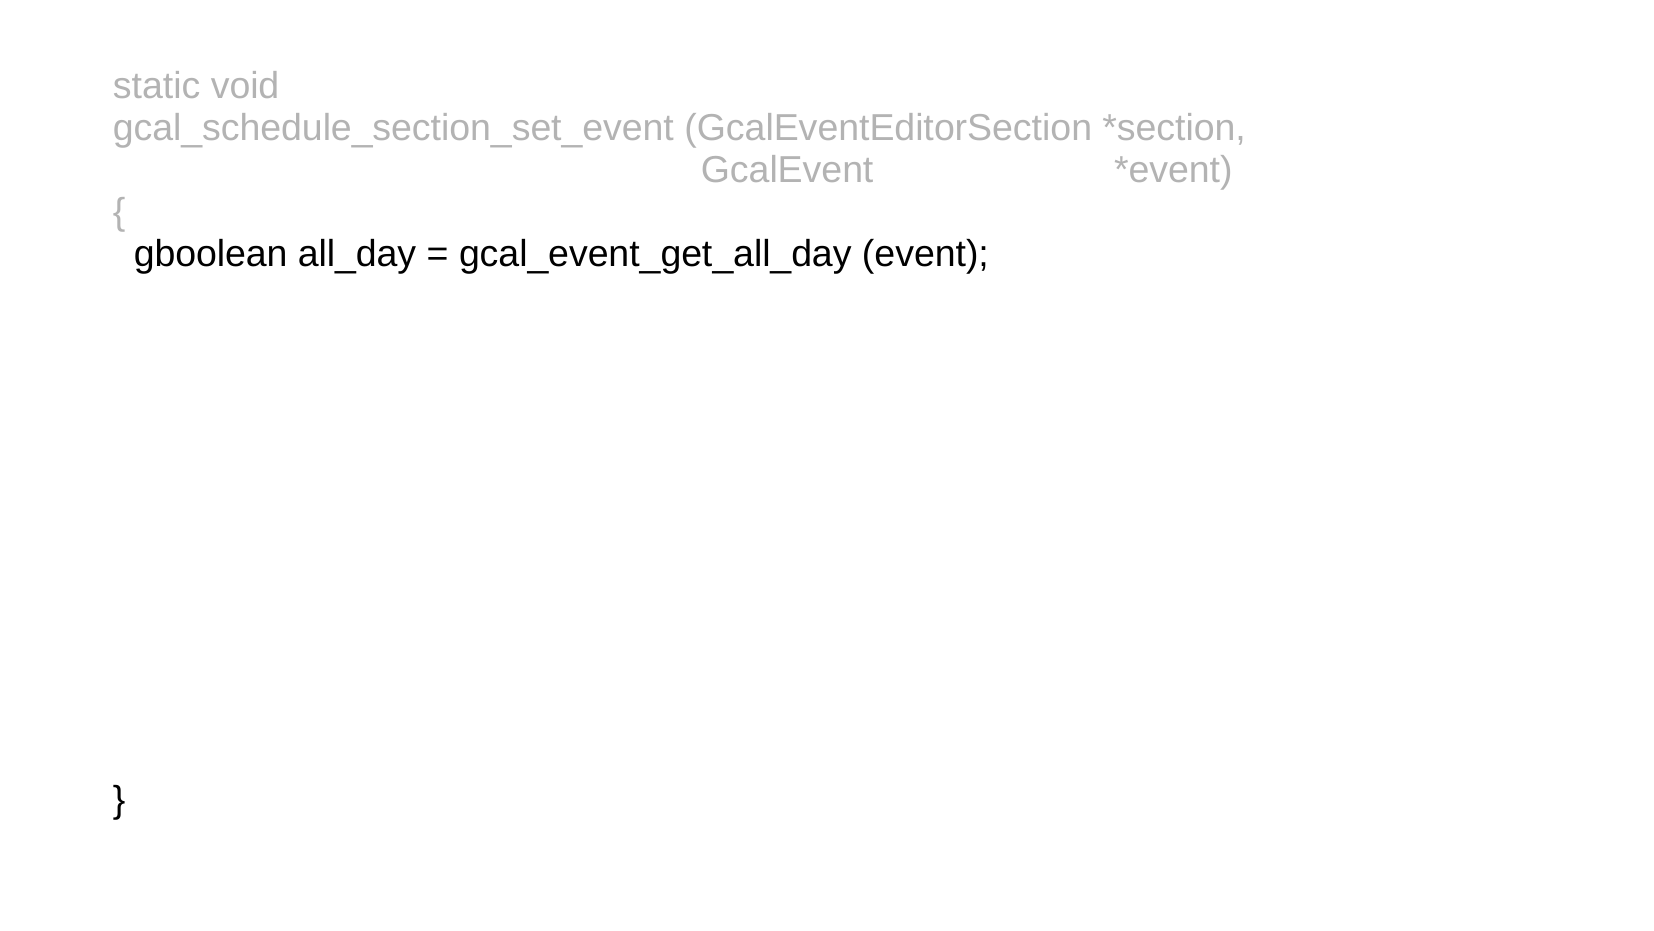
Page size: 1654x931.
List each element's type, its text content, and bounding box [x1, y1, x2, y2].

text_box static void gcal_schedule_section_set_event (GcalEventEditorSection *section, GcalEvent *event) { gboolean all_day = gcal_event_get_all_day (event); gtk_widget_set_visible (self->start_date_group, all_day); gtk_widget_set_visible (self->end_date_group, all_day); gtk_widget_set_visible (self->start_date_time_chooser, !all_day); gtk_widget_set_visible (self->end_date_time_chooser, !all_day); GDateTime *date_time_start = gcal_event_get_date_start (event); GDateTime *date_time_end = gcal_event_get_date_end (event); date_time_end = all_day ? g_date_time_add_days (date_time_end, -1) : date_time_end; /* ... */ } [98, 56, 1618, 828]
